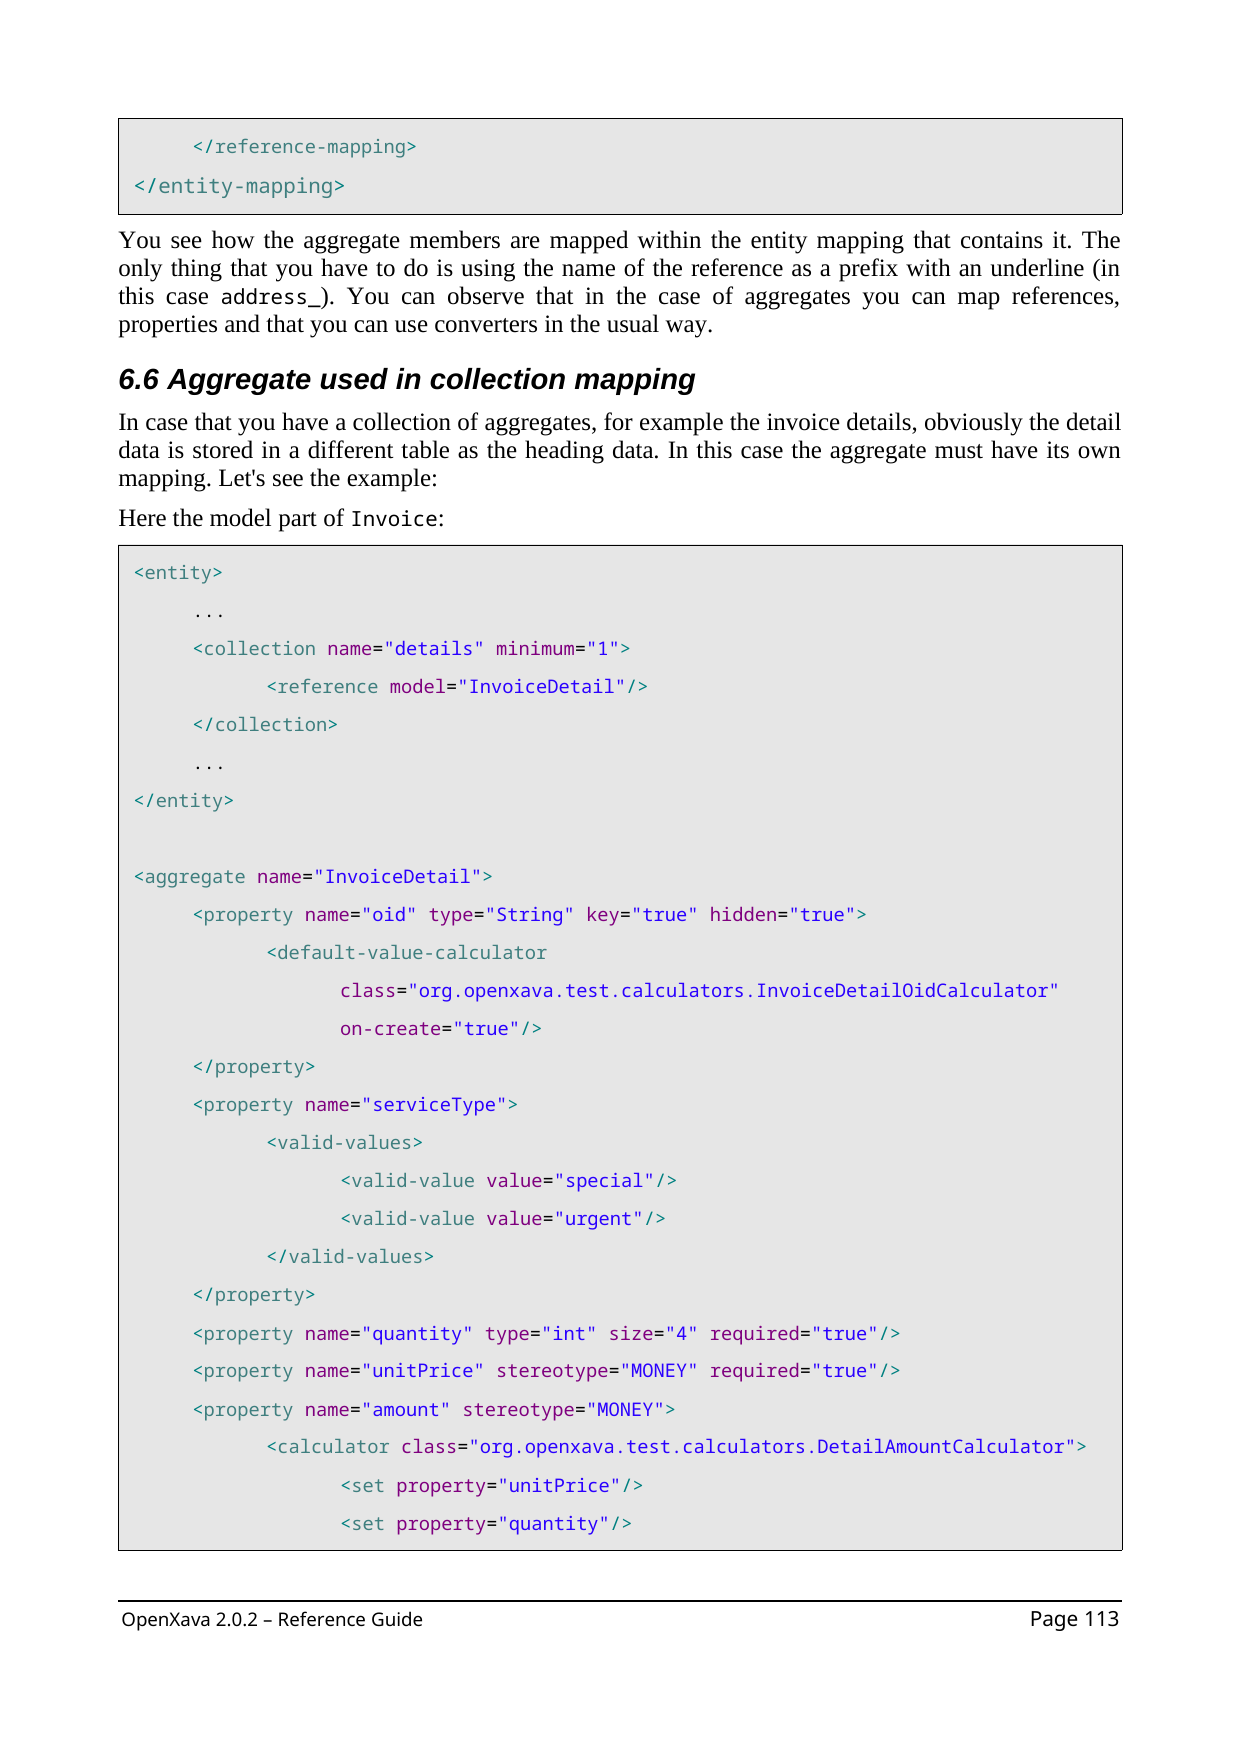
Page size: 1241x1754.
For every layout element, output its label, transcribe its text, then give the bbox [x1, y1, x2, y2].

text </entity-mapping> [119, 156, 1122, 214]
text <valid-value value="urgent"/> [119, 1191, 1122, 1229]
text class="org.openxava.test.calculators.InvoiceDetailOidCalculator" [119, 963, 1122, 1001]
text <property name="quantity" type="int" size="4" required="true"/> [119, 1305, 1122, 1343]
text <collection name="details" minimum="1"> [119, 621, 1122, 659]
text </property> [119, 1039, 1122, 1077]
text <aggregate name="InvoiceDetail"> [119, 849, 1122, 887]
text </entity> [119, 773, 1122, 811]
text You see how the aggregate members are mapped within the entity mapping that contains it. The only thing that you have to do is using the name of the reference as a prefix with an underline (in this case address_). You can observe that in the case of aggregates you can map references, properties and that you can use converters in the usual way. [118, 227, 1122, 338]
text <default-value-calculator [119, 925, 1122, 963]
text </valid-values> [119, 1229, 1122, 1267]
text </property> [119, 1267, 1122, 1305]
text <calculator class="org.openxava.test.calculators.DetailAmountCalculator"> [119, 1419, 1122, 1457]
text on-create="true"/> [119, 1001, 1122, 1039]
text Here the model part of Invoice: [118, 504, 1122, 532]
text <set property="unitPrice"/> [119, 1457, 1122, 1495]
text ... [119, 583, 1122, 621]
text <property name="amount" stereotype="MONEY"> [119, 1381, 1122, 1419]
text <property name="unitPrice" stereotype="MONEY" required="true"/> [119, 1343, 1122, 1381]
text <property name="oid" type="String" key="true" hidden="true"> [119, 887, 1122, 925]
text In case that you have a collection of aggregates, for example the invoice details, obviously the detail data is stored in a different table as the heading data. In this case the aggregate must have its own mapping. Let's see the example: [118, 408, 1122, 491]
text <reference model="InvoiceDetail"/> [119, 659, 1122, 697]
text <set property="quantity"/> [119, 1495, 1122, 1550]
text ... [119, 735, 1122, 773]
text <valid-value value="special"/> [119, 1153, 1122, 1191]
subtitle Aggregate used in collection mapping [118, 363, 1122, 396]
text <property name="serviceType"> [119, 1077, 1122, 1115]
text </collection> [119, 697, 1122, 735]
text <valid-values> [119, 1115, 1122, 1153]
text <entity> [119, 546, 1122, 583]
text </reference-mapping> [119, 119, 1122, 156]
